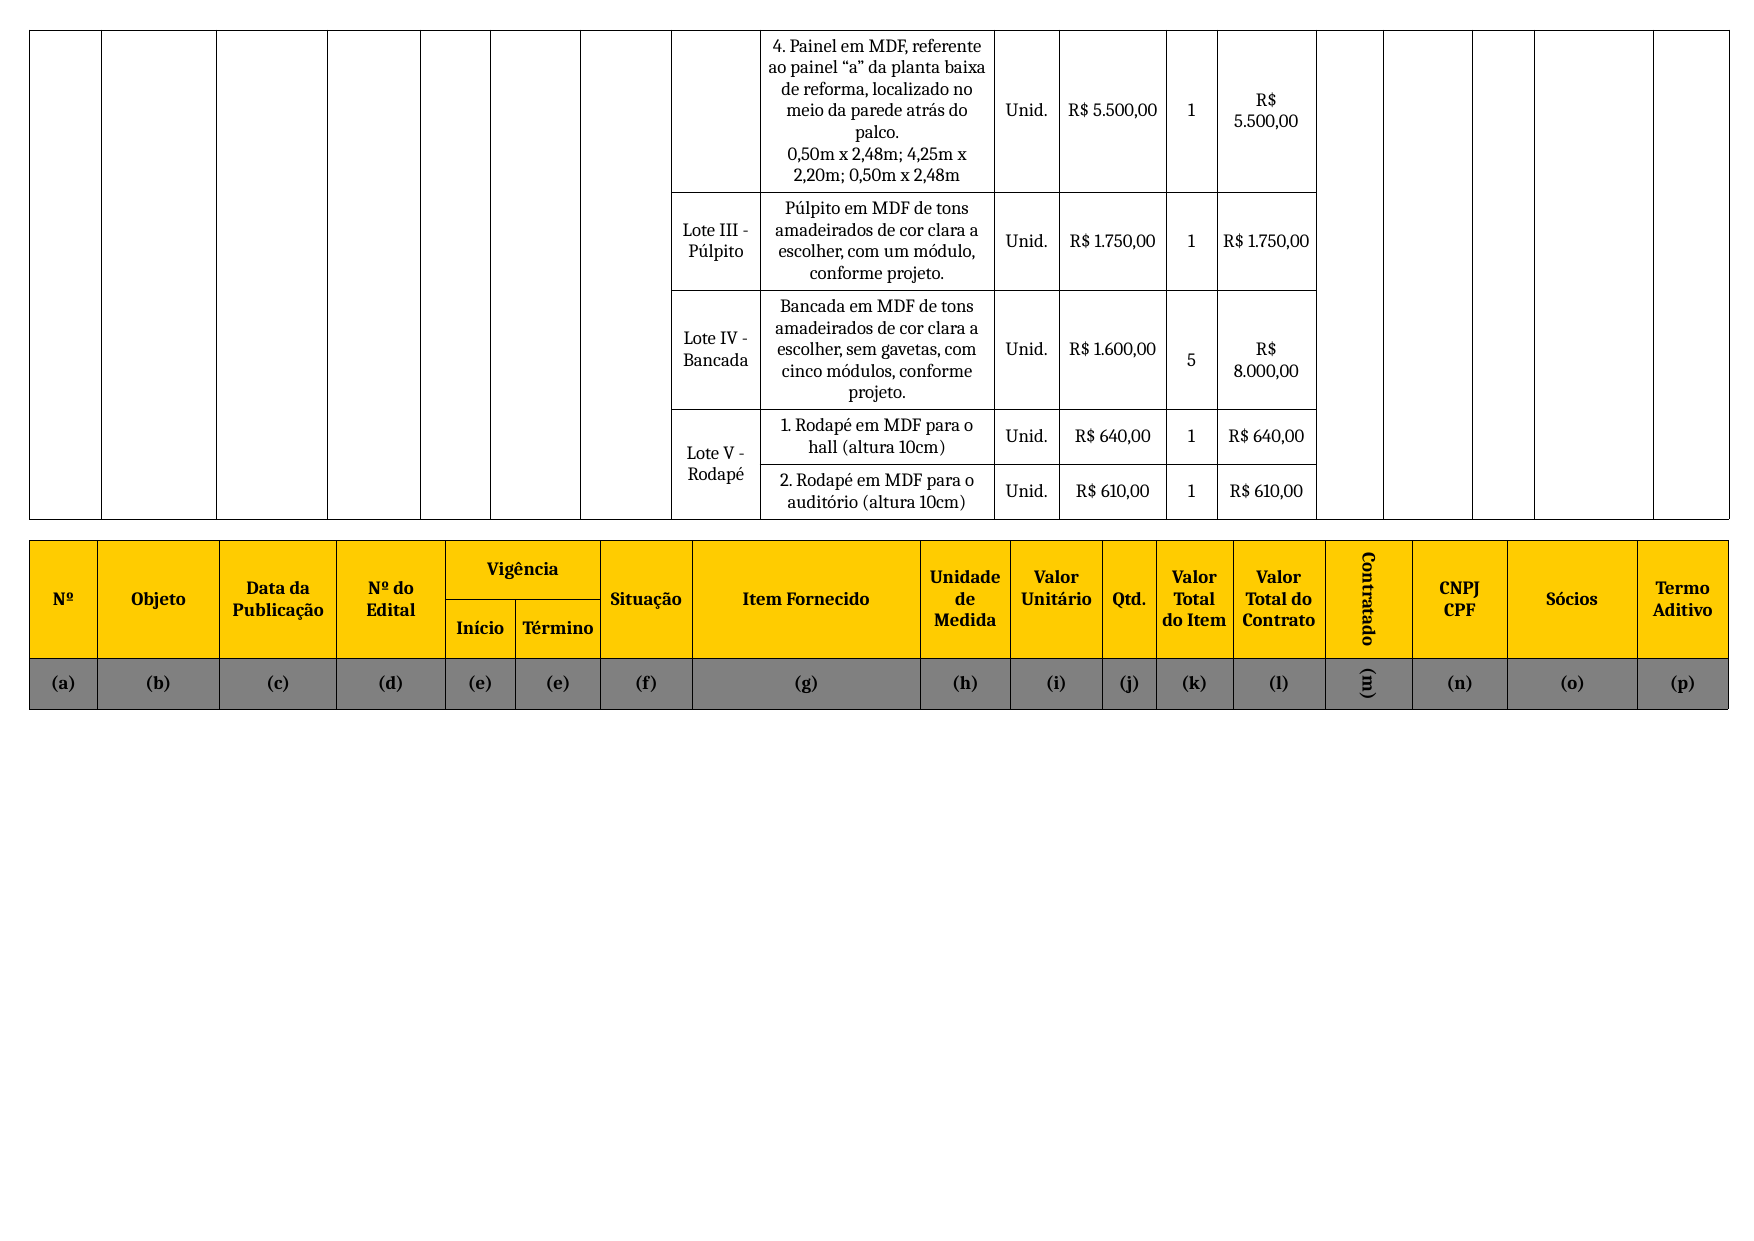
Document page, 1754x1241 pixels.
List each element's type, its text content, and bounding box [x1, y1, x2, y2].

table_cell 1 [1167, 31, 1217, 192]
table_cell [1535, 31, 1653, 518]
table_cell (n) [1413, 659, 1507, 709]
table_cell R$ 1.750,00 [1060, 193, 1166, 290]
table_cell (c) [220, 659, 336, 709]
table_cell R$ 8.000,00 [1218, 291, 1316, 409]
table_cell Unid. [995, 193, 1059, 290]
table_cell [672, 31, 760, 192]
table_cell (k) [1157, 659, 1233, 709]
table_cell [1317, 31, 1383, 518]
table_cell [328, 31, 420, 518]
table_header Situação [601, 541, 692, 658]
table_header CNPJ CPF [1413, 541, 1507, 658]
table_cell 4. Painel em MDF, referente ao painel “a” da planta baixa de reforma, localizado no meio da parede atrás do palco. 0,50m x 2,48m; 4,25m x 2,20m; 0,50m x 2,48m [761, 31, 994, 192]
table_cell Lote III - Púlpito [672, 193, 760, 290]
table_cell 5 [1167, 291, 1217, 409]
table_cell [1473, 31, 1534, 518]
table_cell Bancada em MDF de tons amadeirados de cor clara a escolher, sem gavetas, com cinco módulos, conforme projeto. [761, 291, 994, 409]
table_header Valor Total do Item [1157, 541, 1233, 658]
table_cell (l) [1234, 659, 1325, 709]
table_cell R$ 1.600,00 [1060, 291, 1166, 409]
table_cell [217, 31, 327, 518]
table_cell 1 [1167, 193, 1217, 290]
table_cell (g) [693, 659, 920, 709]
table_cell Púlpito em MDF de tons amadeirados de cor clara a escolher, com um módulo, conforme projeto. [761, 193, 994, 290]
table_cell (b) [98, 659, 219, 709]
table_cell Lote IV - Bancada [672, 291, 760, 409]
table_header Contratado [1326, 541, 1412, 658]
table_cell (m) [1326, 659, 1412, 709]
table_cell (h) [921, 659, 1010, 709]
table_cell Unid. [995, 410, 1059, 464]
table_cell (a) [30, 659, 97, 709]
table_cell [30, 31, 101, 518]
table_header Nº do Edital [337, 541, 445, 658]
table_cell 1 [1167, 465, 1217, 518]
table_cell (d) [337, 659, 445, 709]
table_header Valor Unitário [1011, 541, 1102, 658]
table_header Valor Total do Contrato [1234, 541, 1325, 658]
table_header Sócios [1508, 541, 1637, 658]
table_cell R$ 610,00 [1060, 465, 1166, 518]
table_header Nº [30, 541, 97, 658]
table_header Unidade de Medida [921, 541, 1010, 658]
table_cell Unid. [995, 291, 1059, 409]
table_cell R$ 1.750,00 [1218, 193, 1316, 290]
table_header Objeto [98, 541, 219, 658]
table_cell R$ 640,00 [1218, 410, 1316, 464]
table_cell [1654, 31, 1729, 518]
table_cell [581, 31, 671, 518]
table_cell 1. Rodapé em MDF para o hall (altura 10cm) [761, 410, 994, 464]
table_header Vigência [446, 541, 600, 599]
table_cell (j) [1103, 659, 1156, 709]
table_cell [1384, 31, 1472, 518]
table_cell Lote V - Rodapé [672, 410, 760, 518]
table_cell Unid. [995, 31, 1059, 192]
table_header Termo Aditivo [1638, 541, 1728, 658]
table_cell [421, 31, 490, 518]
table_header Data da Publicação [220, 541, 336, 658]
table_cell [491, 31, 580, 518]
table_cell R$ 610,00 [1218, 465, 1316, 518]
table_header Item Fornecido [693, 541, 920, 658]
table_cell (e) [446, 659, 515, 709]
table_header Qtd. [1103, 541, 1156, 658]
table_cell 2. Rodapé em MDF para o auditório (altura 10cm) [761, 465, 994, 518]
table_cell (f) [601, 659, 692, 709]
table_cell R$ 5.500,00 [1060, 31, 1166, 192]
table_cell (o) [1508, 659, 1637, 709]
table_cell R$ 5.500,00 [1218, 31, 1316, 192]
table_cell 1 [1167, 410, 1217, 464]
table_cell (p) [1638, 659, 1728, 709]
table_cell Término [516, 600, 600, 658]
table_cell (e) [516, 659, 600, 709]
table_cell [102, 31, 216, 518]
table_cell Início [446, 600, 515, 658]
table_cell R$ 640,00 [1060, 410, 1166, 464]
table_cell (i) [1011, 659, 1102, 709]
table_cell Unid. [995, 465, 1059, 518]
